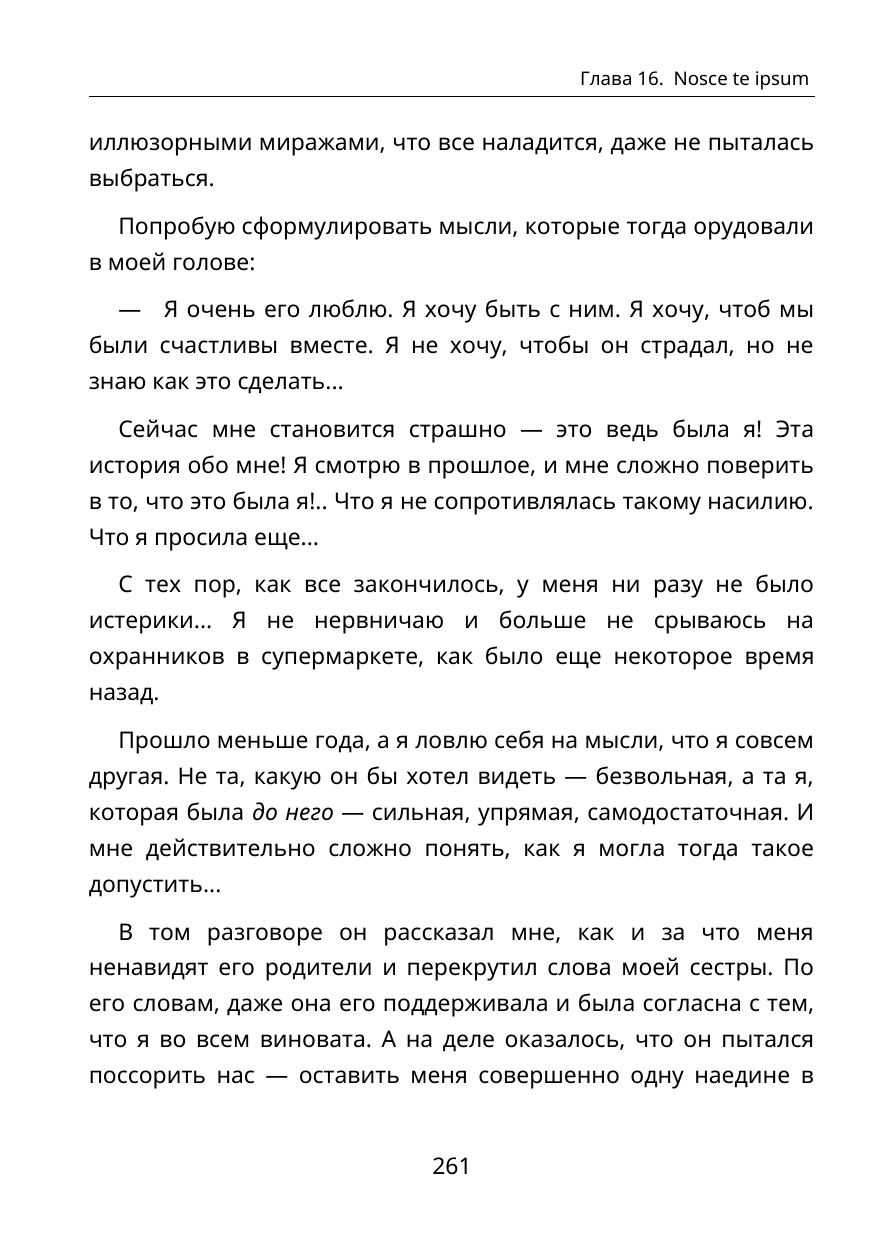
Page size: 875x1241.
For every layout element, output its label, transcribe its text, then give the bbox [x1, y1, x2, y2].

text В том разговоре он рассказал мне, как и за что меня ненавидят его родители и перекрутил слова моей сестры. По его словам, даже она его поддерживала и была согласна с тем, что я во всем виновата. А на деле оказалось, что он пытался поссорить нас — оставить меня совершенно одну наедине в [88, 915, 815, 1090]
text С тех пор, как все закончилось, у меня ни разу не было истерики... Я не нервничаю и больше не срываюсь на охранников в супермаркете, как было еще некоторое время назад. [88, 568, 815, 707]
text Попробую сформулировать мысли, которые тогда орудовали в моей голове: [88, 210, 815, 277]
text Сейчас мне становится страшно — это ведь была я! Эта история обо мне! Я смотрю в прошлое, и мне сложно поверить в то, что это была я!.. Что я не сопротивлялась такому насилию. Что я просила еще... [88, 413, 815, 552]
list Я очень его люблю. Я хочу быть с ним. Я хочу, чтоб мы были счастливы вместе. Я не хочу, чтобы он страдал, но не знаю как это сделать... [88, 293, 815, 396]
text Прошло меньше года, а я ловлю себя на мысли, что я совсем другая. Не та, какую он бы хотел видеть — безвольная, а та я, которая была до него — сильная, упрямая, самодостаточная. И мне действительно сложно понять, как я могла тогда такое допустить... [88, 724, 815, 899]
text иллюзорными миражами, что все наладится, даже не пыталась выбраться. [88, 126, 815, 193]
